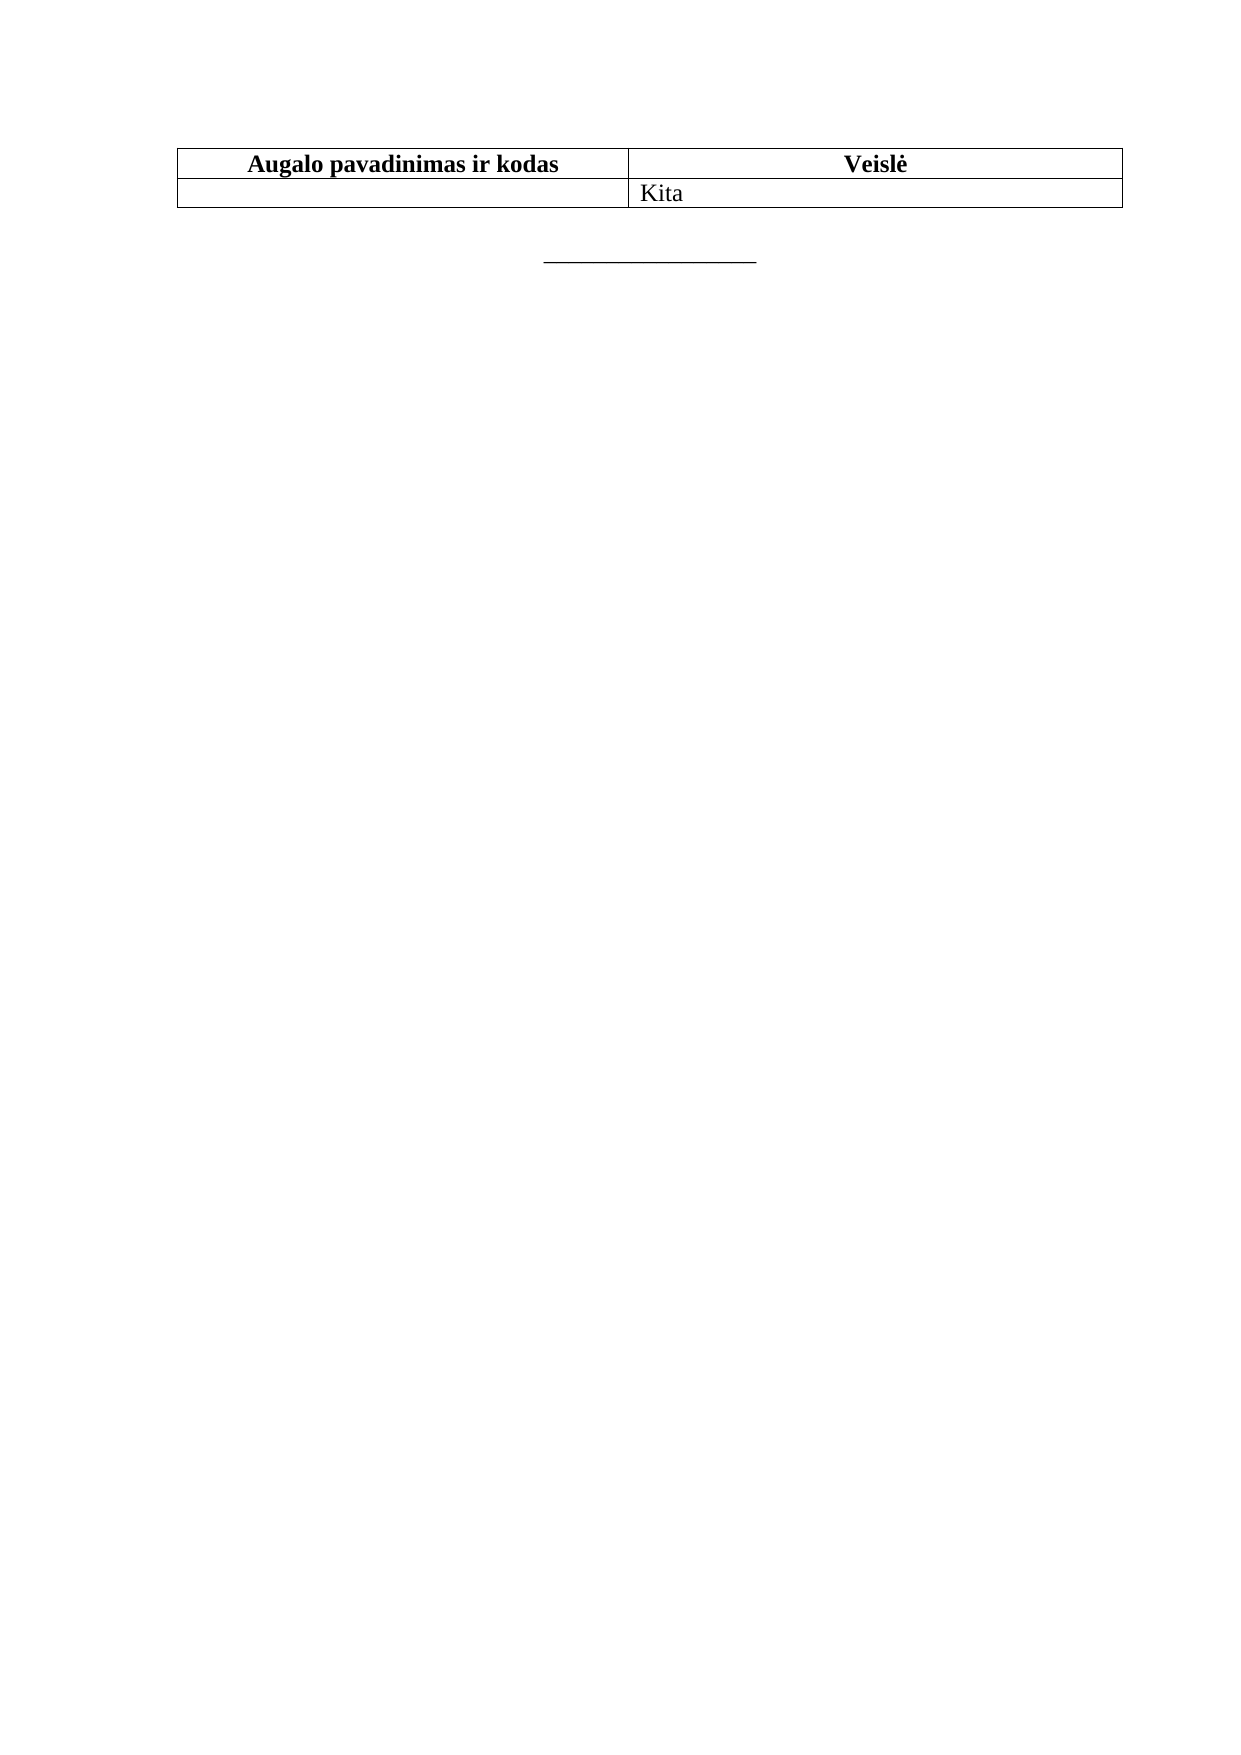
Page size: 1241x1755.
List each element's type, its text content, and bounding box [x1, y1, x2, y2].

table_header Veislė [629, 149, 1122, 177]
table_cell Kita [629, 179, 1122, 207]
text _________________ [177, 237, 1122, 266]
table_cell [178, 179, 628, 207]
table_header Augalo pavadinimas ir kodas [178, 149, 628, 177]
